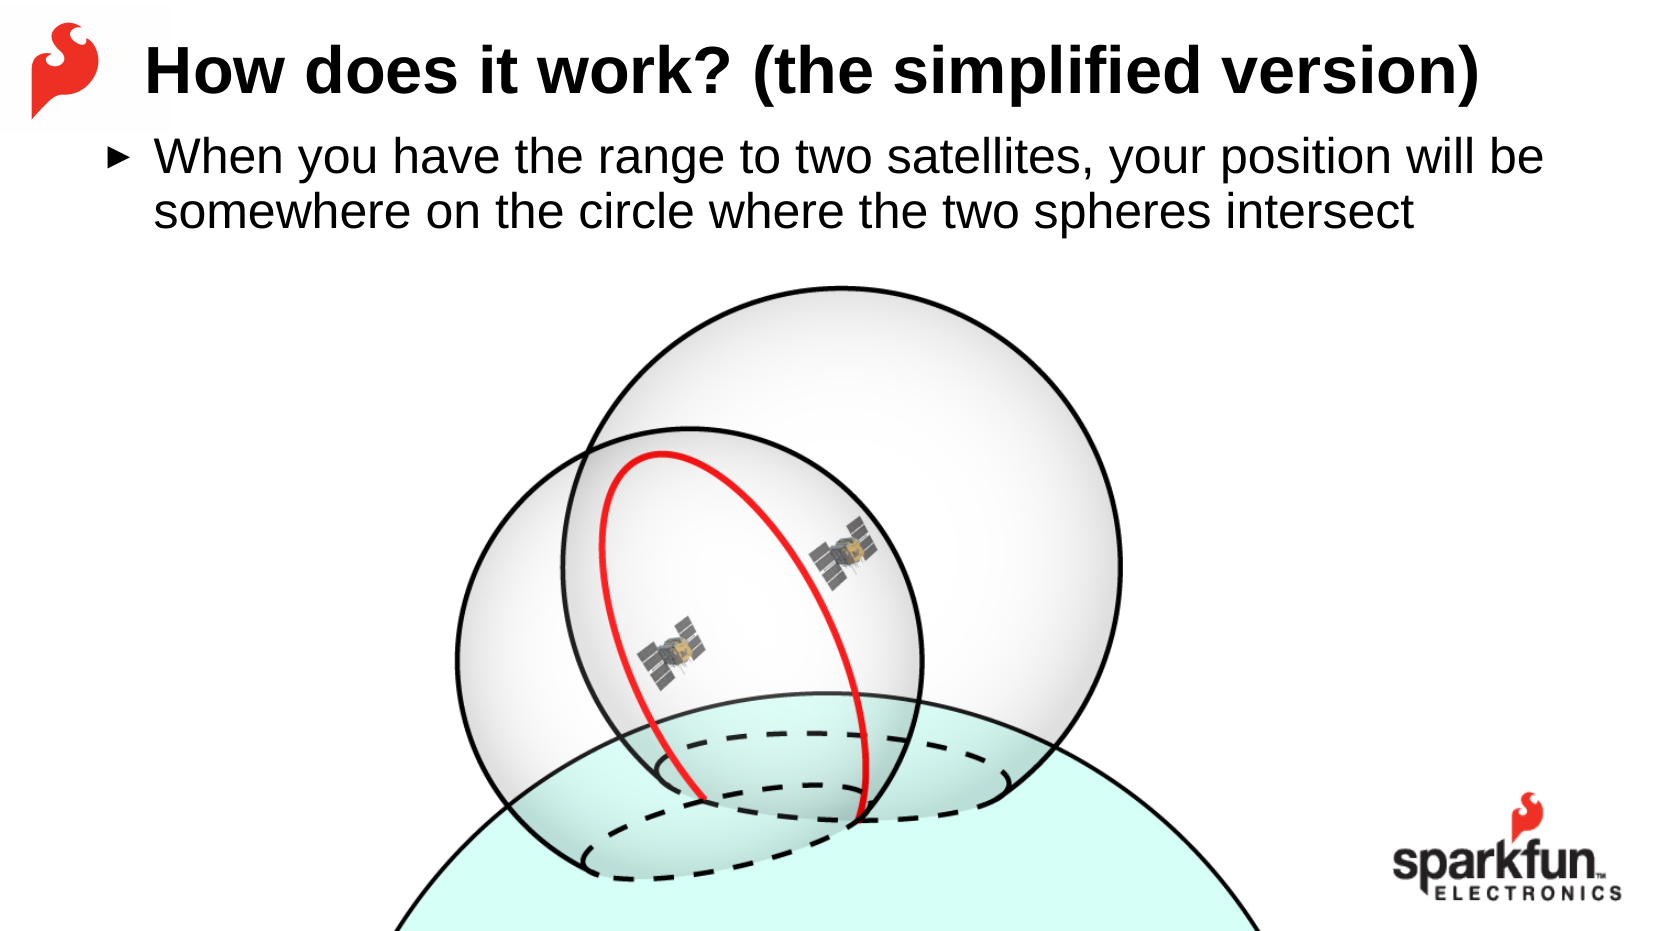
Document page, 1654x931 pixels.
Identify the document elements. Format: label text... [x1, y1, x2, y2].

picture [0, 5, 171, 133]
title How does it work? (the simplified version) [144, 33, 1509, 109]
picture [1363, 749, 1651, 926]
picture [387, 285, 1267, 931]
list When you have the range to two satellites, your position will be somewhere on the circle where the two spheres intersect [82, 127, 1571, 907]
